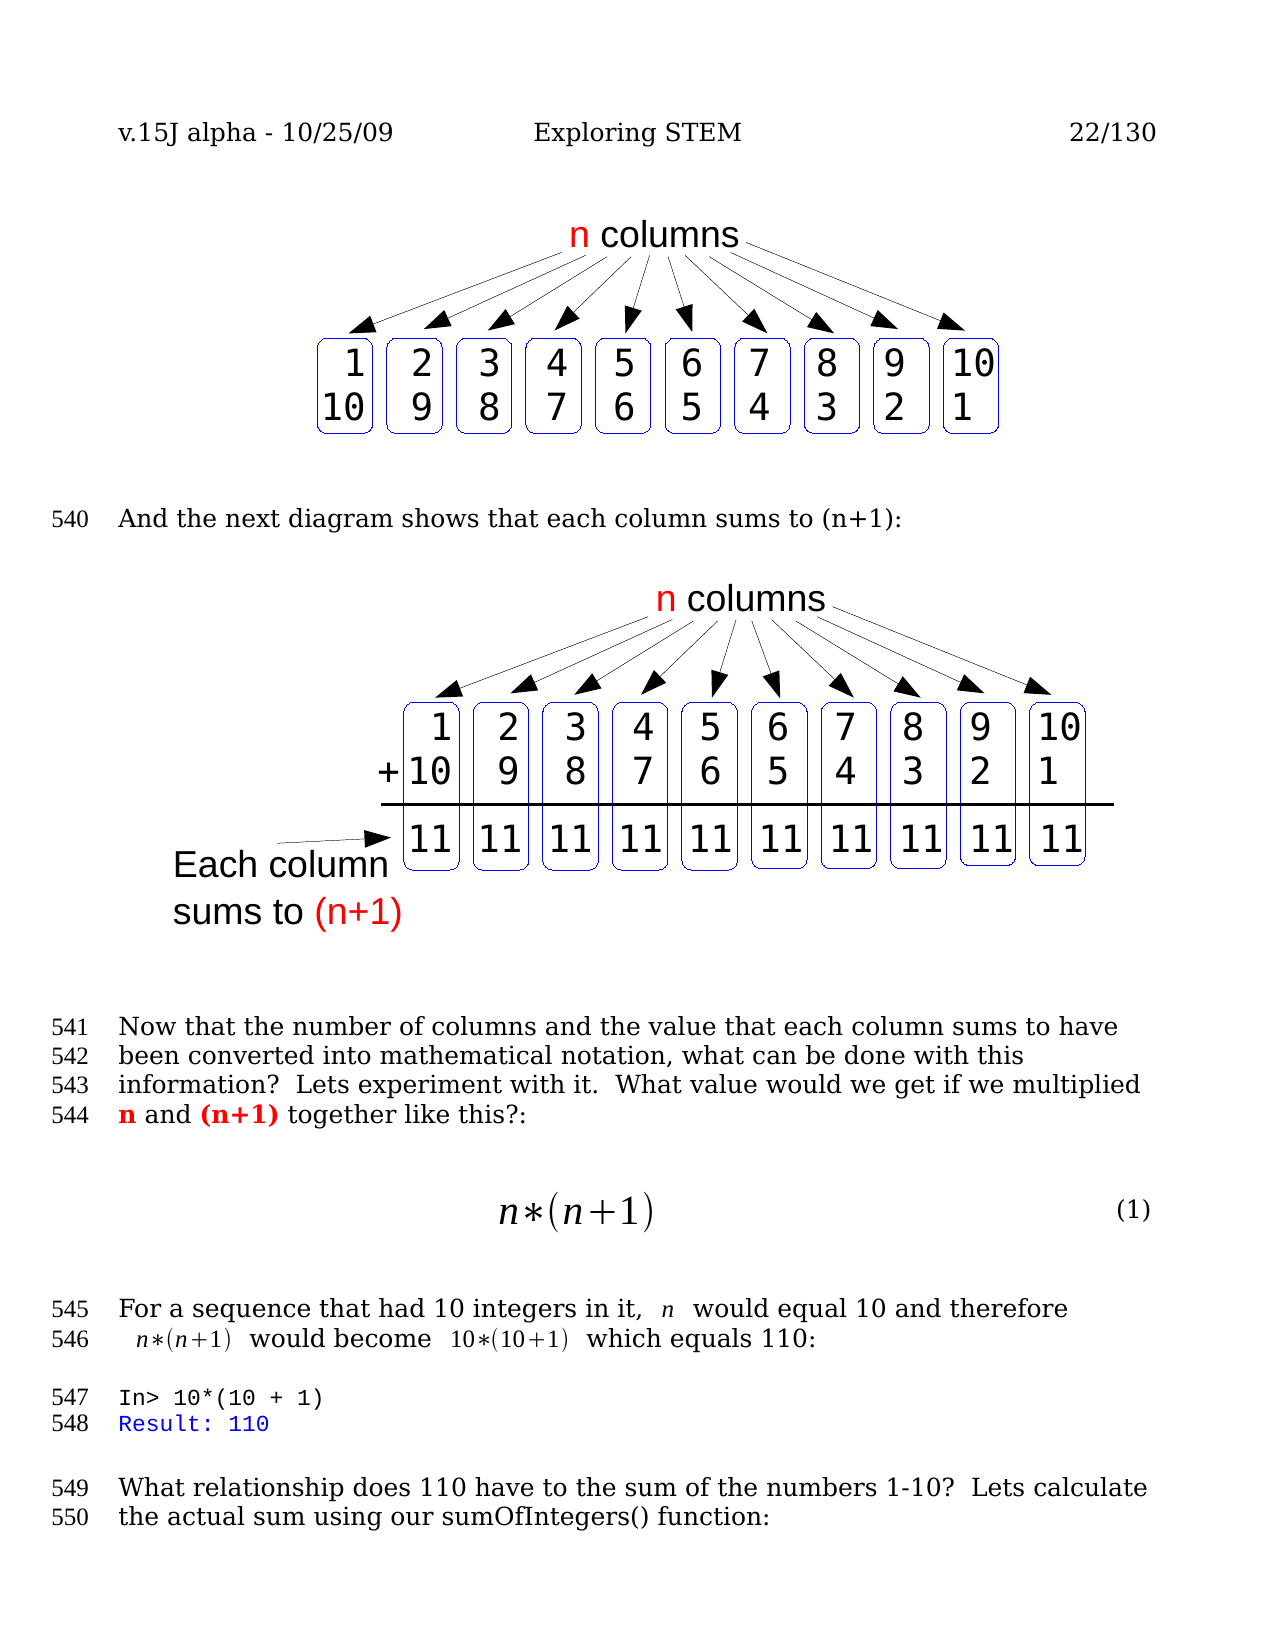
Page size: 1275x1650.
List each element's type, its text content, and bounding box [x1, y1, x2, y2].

text For a sequence that had 10 integers in it,would equal 10 and thereforewould becomewhich equals 110: [118, 1294, 1157, 1354]
text What relationship does 110 have to the sum of the numbers 1-10? Lets calculate the actual sum using our sumOfIntegers() function: [118, 1473, 1157, 1531]
text In> 10*(10 + 1) [118, 1386, 1157, 1412]
text Now that the number of columns and the value that each column sums to have been converted into mathematical notation, what can be done with this information? Lets experiment with it. What value would we get if we multiplied n and (n+1) together like this?: [118, 1012, 1157, 1129]
text Result: 110 [118, 1412, 1157, 1438]
table_header (1) [1041, 1180, 1157, 1241]
table_header [118, 1180, 1041, 1241]
text And the next diagram shows that each column sums to (n+1): [118, 504, 1157, 533]
